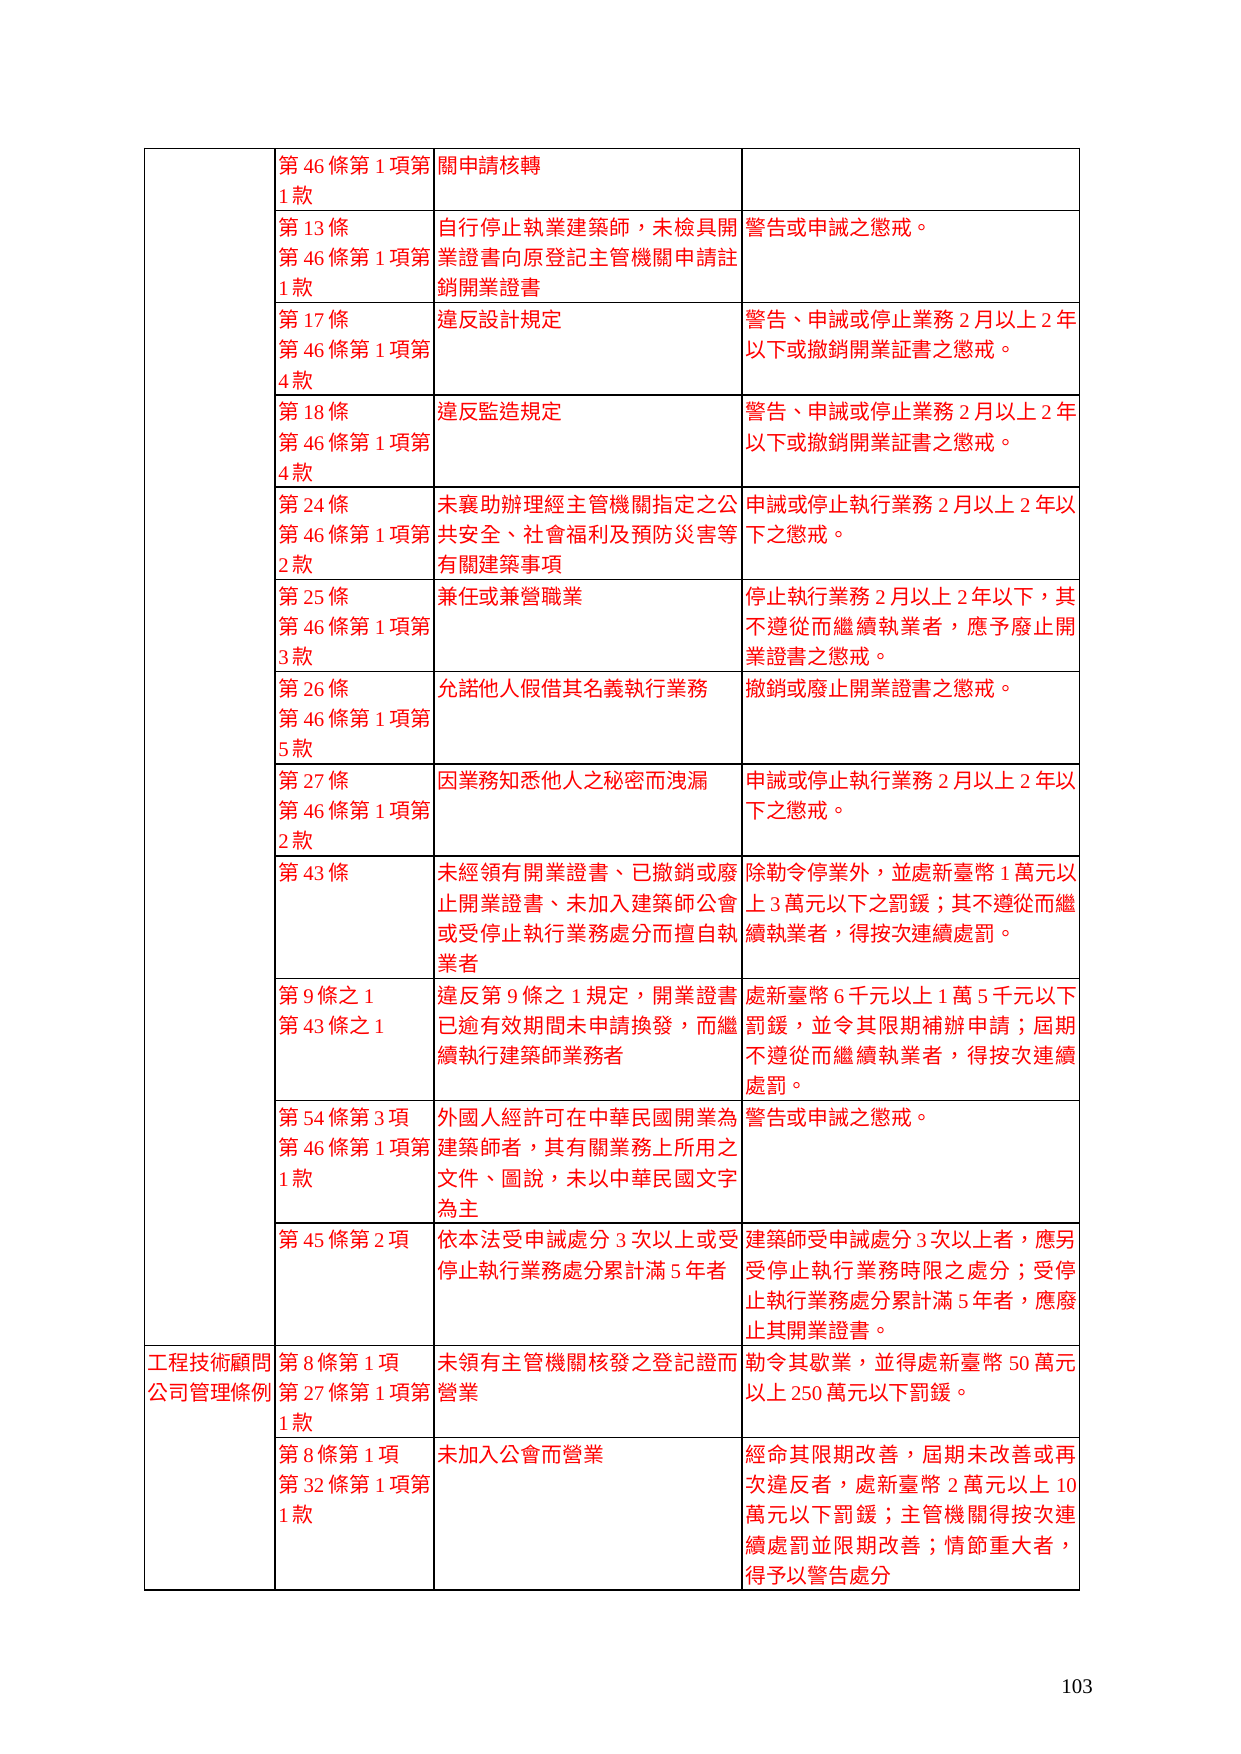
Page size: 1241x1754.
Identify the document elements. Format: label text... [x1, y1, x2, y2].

table_cell 因業務知悉他人之秘密而洩漏 [435, 765, 741, 855]
table_cell 自行停止執業建築師，未檢具開業證書向原登記主管機關申請註銷開業證書 [435, 211, 741, 302]
table_cell 建築師受申誡處分3次以上者，應另受停止執行業務時限之處分；受停止執行業務處分累計滿5年者，應廢止其開業證書。 [743, 1224, 1079, 1344]
table_cell 允諾他人假借其名義執行業務 [435, 672, 741, 763]
table_cell 兼任或兼營職業 [435, 580, 741, 671]
table_cell 外國人經許可在中華民國開業為建築師者，其有關業務上所用之文件、圖說，未以中華民國文字為主 [435, 1101, 741, 1222]
table_cell 第46條第1項第1款 [276, 149, 433, 210]
table_cell 申誡或停止執行業務2月以上2年以下之懲戒。 [743, 488, 1079, 578]
table_cell 停止執行業務2月以上2年以下，其不遵從而繼續執業者，應予廢止開業證書之懲戒。 [743, 580, 1079, 671]
table_cell 違反第9條之1規定，開業證書已逾有效期間未申請換發，而繼續執行建築師業務者 [435, 979, 741, 1100]
table_cell [145, 149, 274, 1344]
table_cell 未經領有開業證書、已撤銷或廢止開業證書、未加入建築師公會或受停止執行業務處分而擅自執業者 [435, 857, 741, 977]
table_cell [743, 149, 1079, 210]
table_cell 違反監造規定 [435, 396, 741, 486]
table_cell 關申請核轉 [435, 149, 741, 210]
table_cell 違反設計規定 [435, 303, 741, 394]
table_cell 申誡或停止執行業務2月以上2年以下之懲戒。 [743, 765, 1079, 855]
table_cell 第45條第2項 [276, 1224, 433, 1344]
table_cell 撤銷或廢止開業證書之懲戒。 [743, 672, 1079, 763]
table_cell 未領有主管機關核發之登記證而營業 [435, 1346, 741, 1437]
table_cell 警告或申誡之懲戒。 [743, 211, 1079, 302]
table_cell 未加入公會而營業 [435, 1438, 741, 1589]
table_cell 未襄助辦理經主管機關指定之公共安全、社會福利及預防災害等有關建築事項 [435, 488, 741, 578]
table_cell 第8條第1項 第27條第1項第1款 [276, 1346, 433, 1437]
table_cell 經命其限期改善，屆期未改善或再次違反者，處新臺幣2萬元以上10萬元以下罰鍰；主管機關得按次連續處罰並限期改善；情節重大者，得予以警告處分 [743, 1438, 1079, 1589]
table_cell 勒令其歇業，並得處新臺幣50萬元以上250萬元以下罰鍰。 [743, 1346, 1079, 1437]
table_cell 警告、申誡或停止業務2月以上2年以下或撤銷開業証書之懲戒。 [743, 396, 1079, 486]
table_cell 第17條 第46條第1項第4款 [276, 303, 433, 394]
table_cell 第54條第3項 第46條第1項第1款 [276, 1101, 433, 1222]
table_cell 第24條 第46條第1項第2款 [276, 488, 433, 578]
table_cell 第8條第1項 第32條第1項第1款 [276, 1438, 433, 1589]
table_cell 處新臺幣6千元以上1萬5千元以下罰鍰，並令其限期補辦申請；屆期不遵從而繼續執業者，得按次連續處罰。 [743, 979, 1079, 1100]
table_cell 第18條 第46條第1項第4款 [276, 396, 433, 486]
table_cell 工程技術顧問公司管理條例 [145, 1346, 274, 1589]
table_cell 除勒令停業外，並處新臺幣1萬元以上3萬元以下之罰鍰；其不遵從而繼續執業者，得按次連續處罰。 [743, 857, 1079, 977]
table_cell 第25條 第46條第1項第3款 [276, 580, 433, 671]
table_cell 第43條 [276, 857, 433, 977]
table_cell 第27條 第46條第1項第2款 [276, 765, 433, 855]
table_cell 警告、申誡或停止業務2月以上2年以下或撤銷開業証書之懲戒。 [743, 303, 1079, 394]
table_cell 第26條 第46條第1項第5款 [276, 672, 433, 763]
table_cell 依本法受申誡處分3次以上或受停止執行業務處分累計滿5年者 [435, 1224, 741, 1344]
table_cell 第9條之1 第43條之1 [276, 979, 433, 1100]
table_cell 第13條 第46條第1項第1款 [276, 211, 433, 302]
table_cell 警告或申誡之懲戒。 [743, 1101, 1079, 1222]
